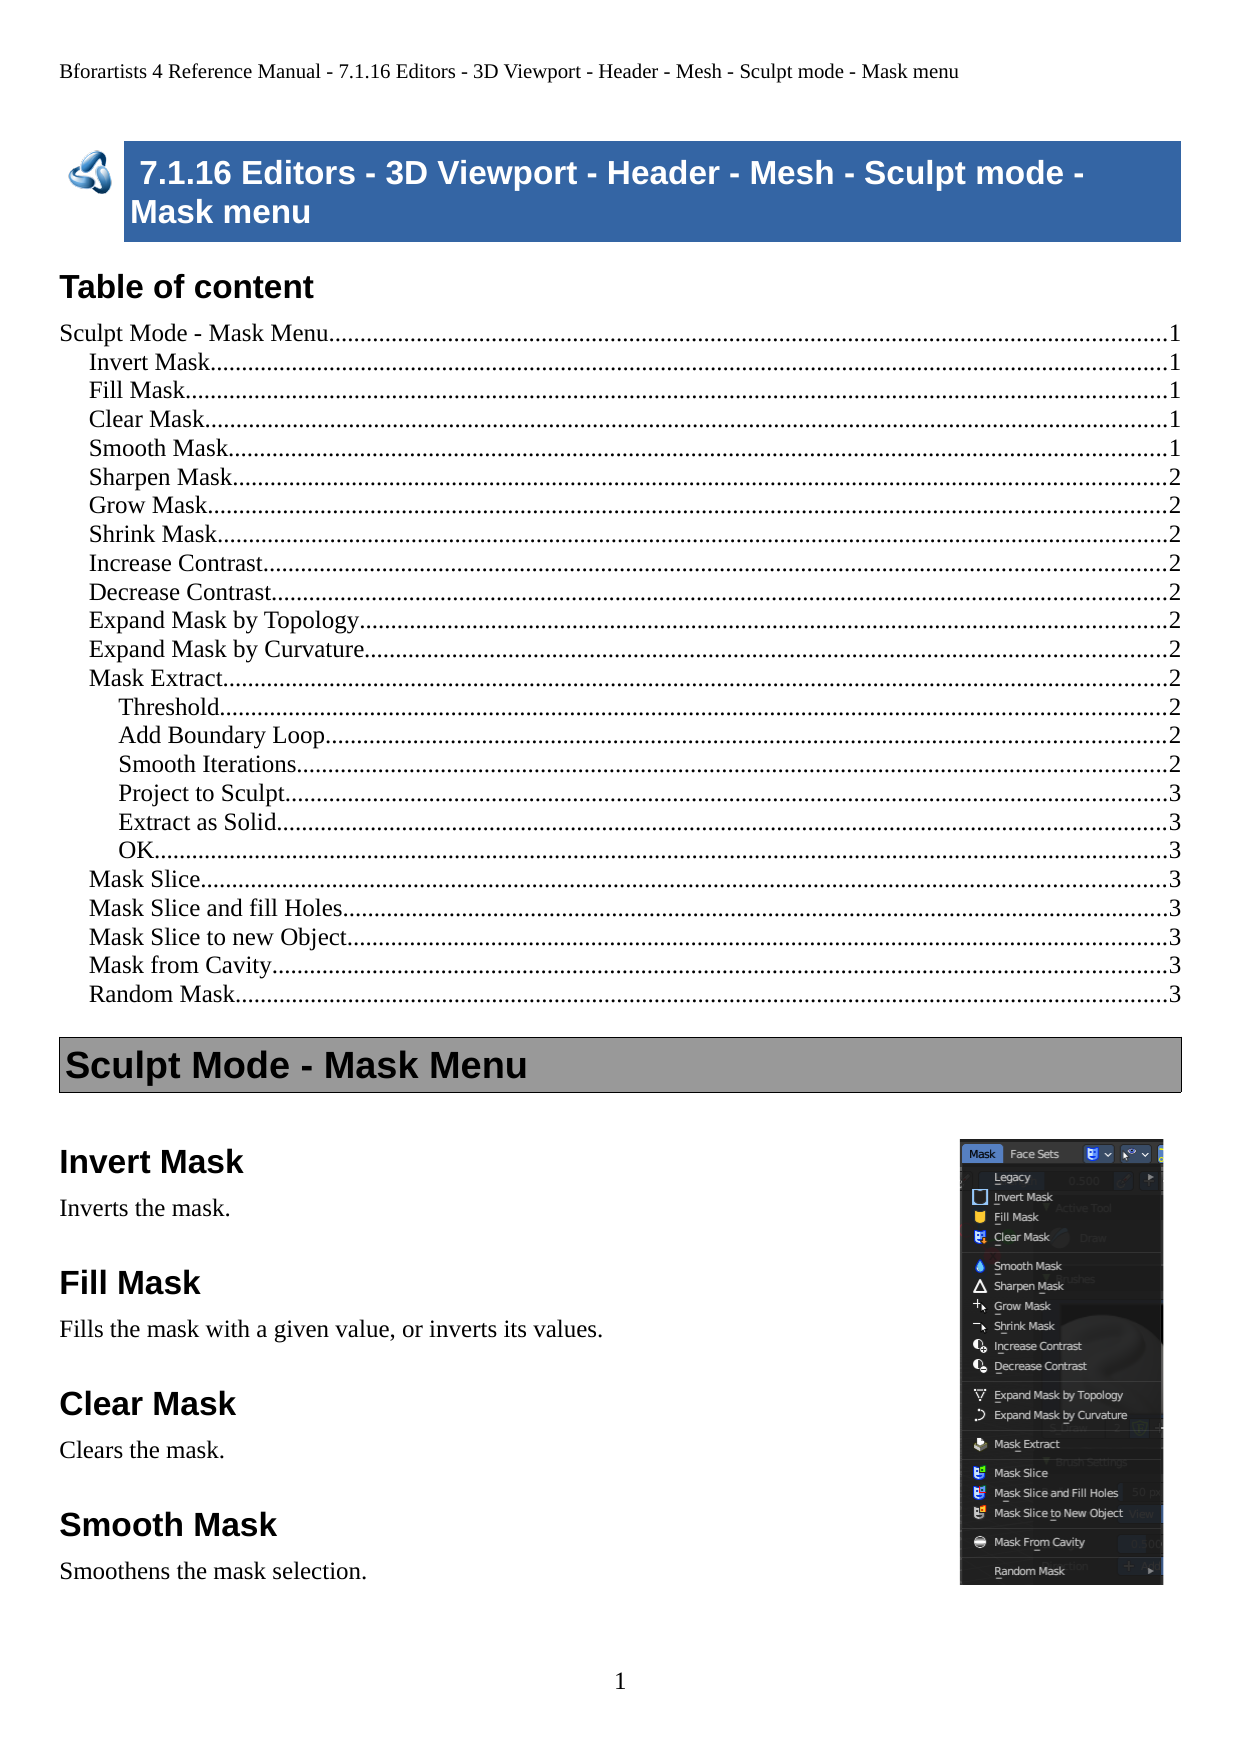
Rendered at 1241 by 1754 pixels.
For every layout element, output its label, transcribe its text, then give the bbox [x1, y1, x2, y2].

subtitle [1164, 1505, 1181, 1543]
text Grow Mask 2 [88, 490, 1181, 519]
subtitle [1164, 1263, 1181, 1301]
text Sharpen Mask 2 [88, 462, 1181, 490]
text Extract as Solid 3 [118, 807, 1181, 835]
text Sculpt Mode - Mask Menu 1 [59, 318, 1181, 347]
text Decrease Contrast 2 [88, 577, 1181, 605]
table_header 7.1.16 Editors - 3D Viewport - Header - Mesh - Sculpt mode - Mask menu [124, 141, 1181, 242]
text Smooth Iterations 2 [118, 749, 1181, 778]
subtitle Clear Mask [59, 1384, 959, 1422]
text [1164, 1435, 1181, 1463]
text Project to Sculpt 3 [118, 778, 1181, 807]
subtitle [1164, 1142, 1181, 1180]
text Mask Slice and fill Holes 3 [88, 893, 1181, 922]
text Expand Mask by Topology 2 [88, 605, 1181, 634]
picture [65, 147, 114, 197]
text [1164, 1193, 1181, 1221]
text Mask from Cavity 3 [88, 950, 1181, 979]
subtitle Table of content [59, 267, 1181, 305]
text Mask Extract 2 [88, 663, 1181, 692]
text Mask Slice to new Object 3 [88, 922, 1181, 950]
table_header [59, 141, 124, 242]
text Add Boundary Loop 2 [118, 720, 1181, 749]
text OK 3 [118, 835, 1181, 864]
subtitle Invert Mask [59, 1142, 959, 1180]
table_header Sculpt Mode - Mask Menu [60, 1038, 1181, 1092]
text Clear Mask 1 [88, 404, 1181, 433]
text Expand Mask by Curvature 2 [88, 634, 1181, 663]
text Mask Slice 3 [88, 864, 1181, 893]
text Fills the mask with a given value, or inverts its values. [59, 1314, 959, 1342]
text Smoothens the mask selection. [59, 1556, 959, 1584]
text Invert Mask 1 [88, 347, 1181, 375]
subtitle [1164, 1384, 1181, 1422]
text Threshold 2 [118, 692, 1181, 720]
text Clears the mask. [59, 1435, 959, 1463]
text Inverts the mask. [59, 1193, 959, 1221]
subtitle Fill Mask [59, 1263, 959, 1301]
text Fill Mask 1 [88, 375, 1181, 404]
subtitle Smooth Mask [59, 1505, 959, 1543]
text Smooth Mask 1 [88, 433, 1181, 462]
text Increase Contrast 2 [88, 548, 1181, 577]
text Shrink Mask 2 [88, 519, 1181, 548]
text Random Mask 3 [88, 979, 1181, 1008]
picture [959, 1139, 1164, 1585]
